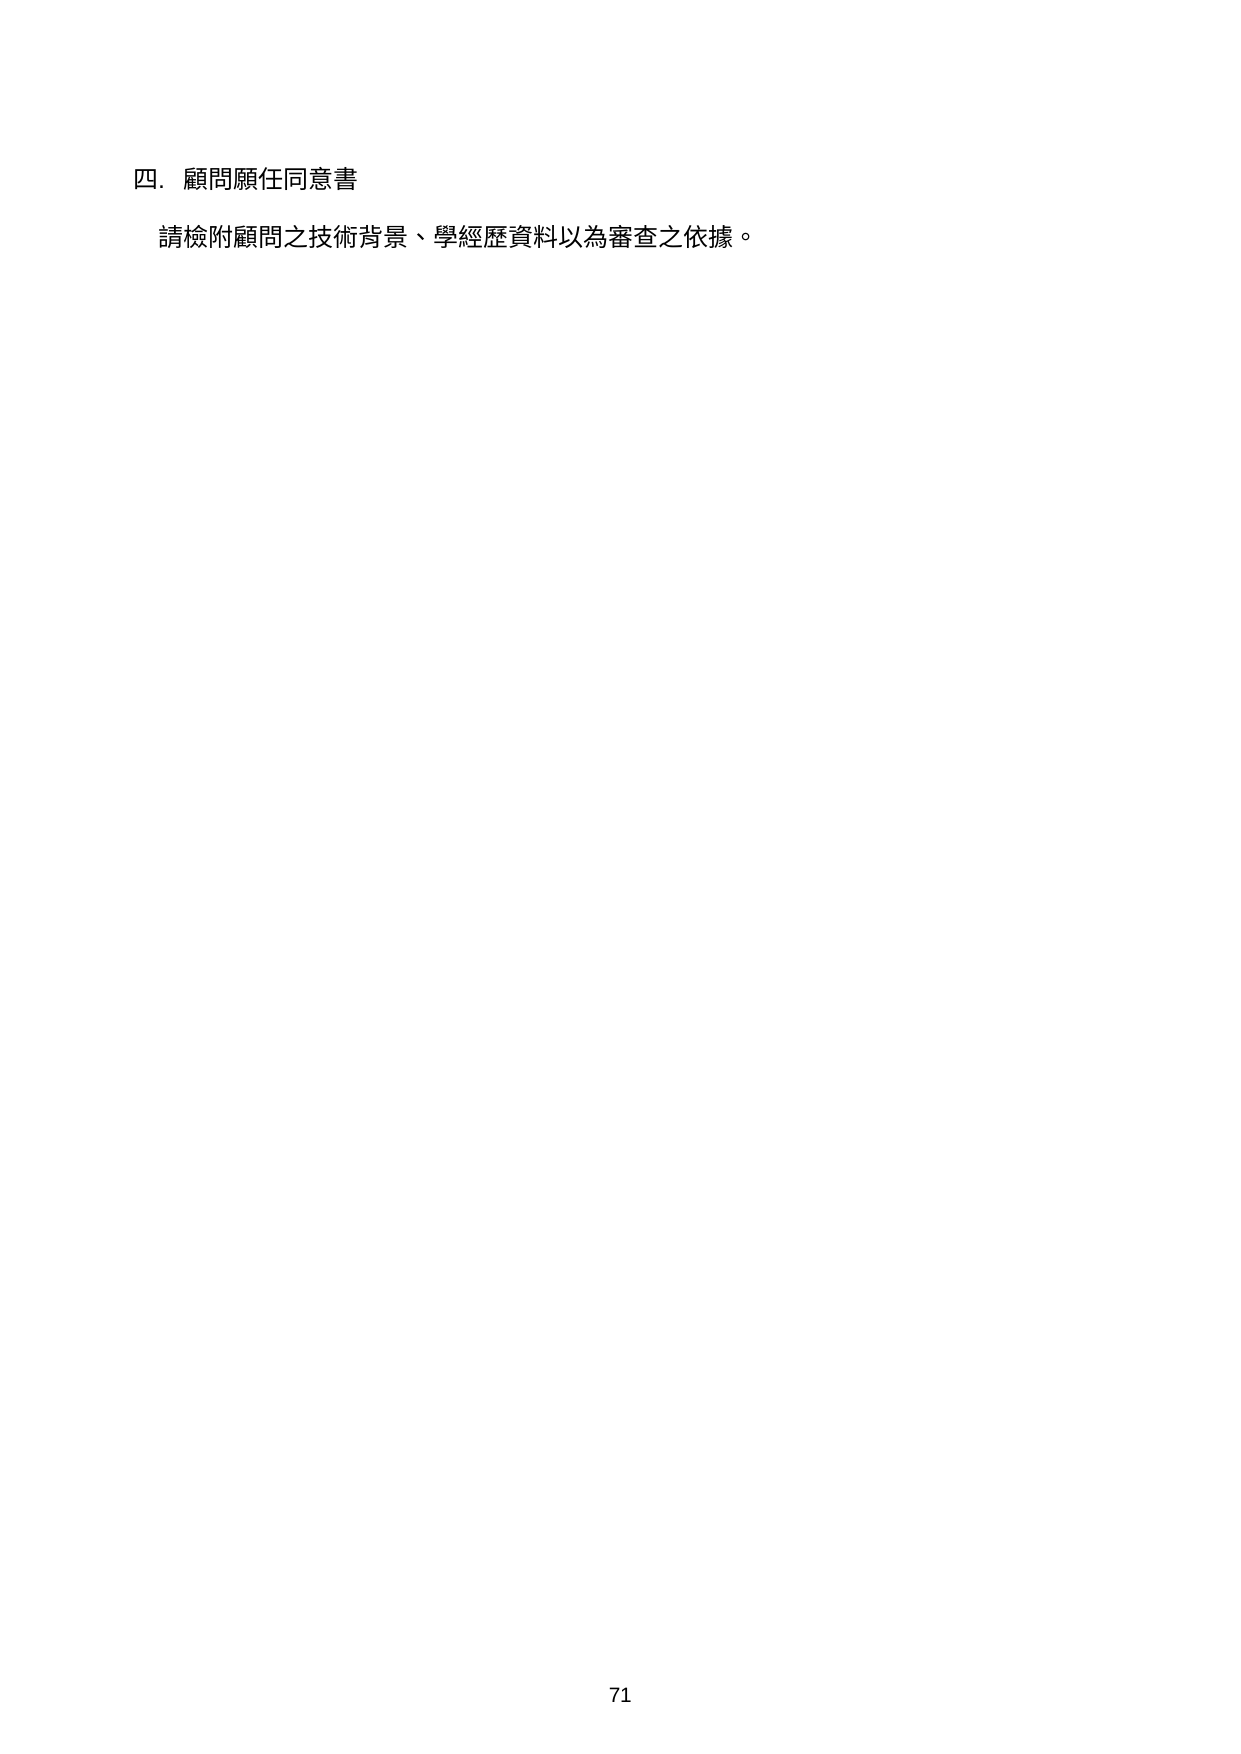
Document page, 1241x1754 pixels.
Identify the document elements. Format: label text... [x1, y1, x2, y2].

text 請檢附顧問之技術背景、學經歷資料以為審查之依據。 [158, 216, 1107, 253]
subtitle 顧問願任同意書 [133, 156, 1107, 197]
